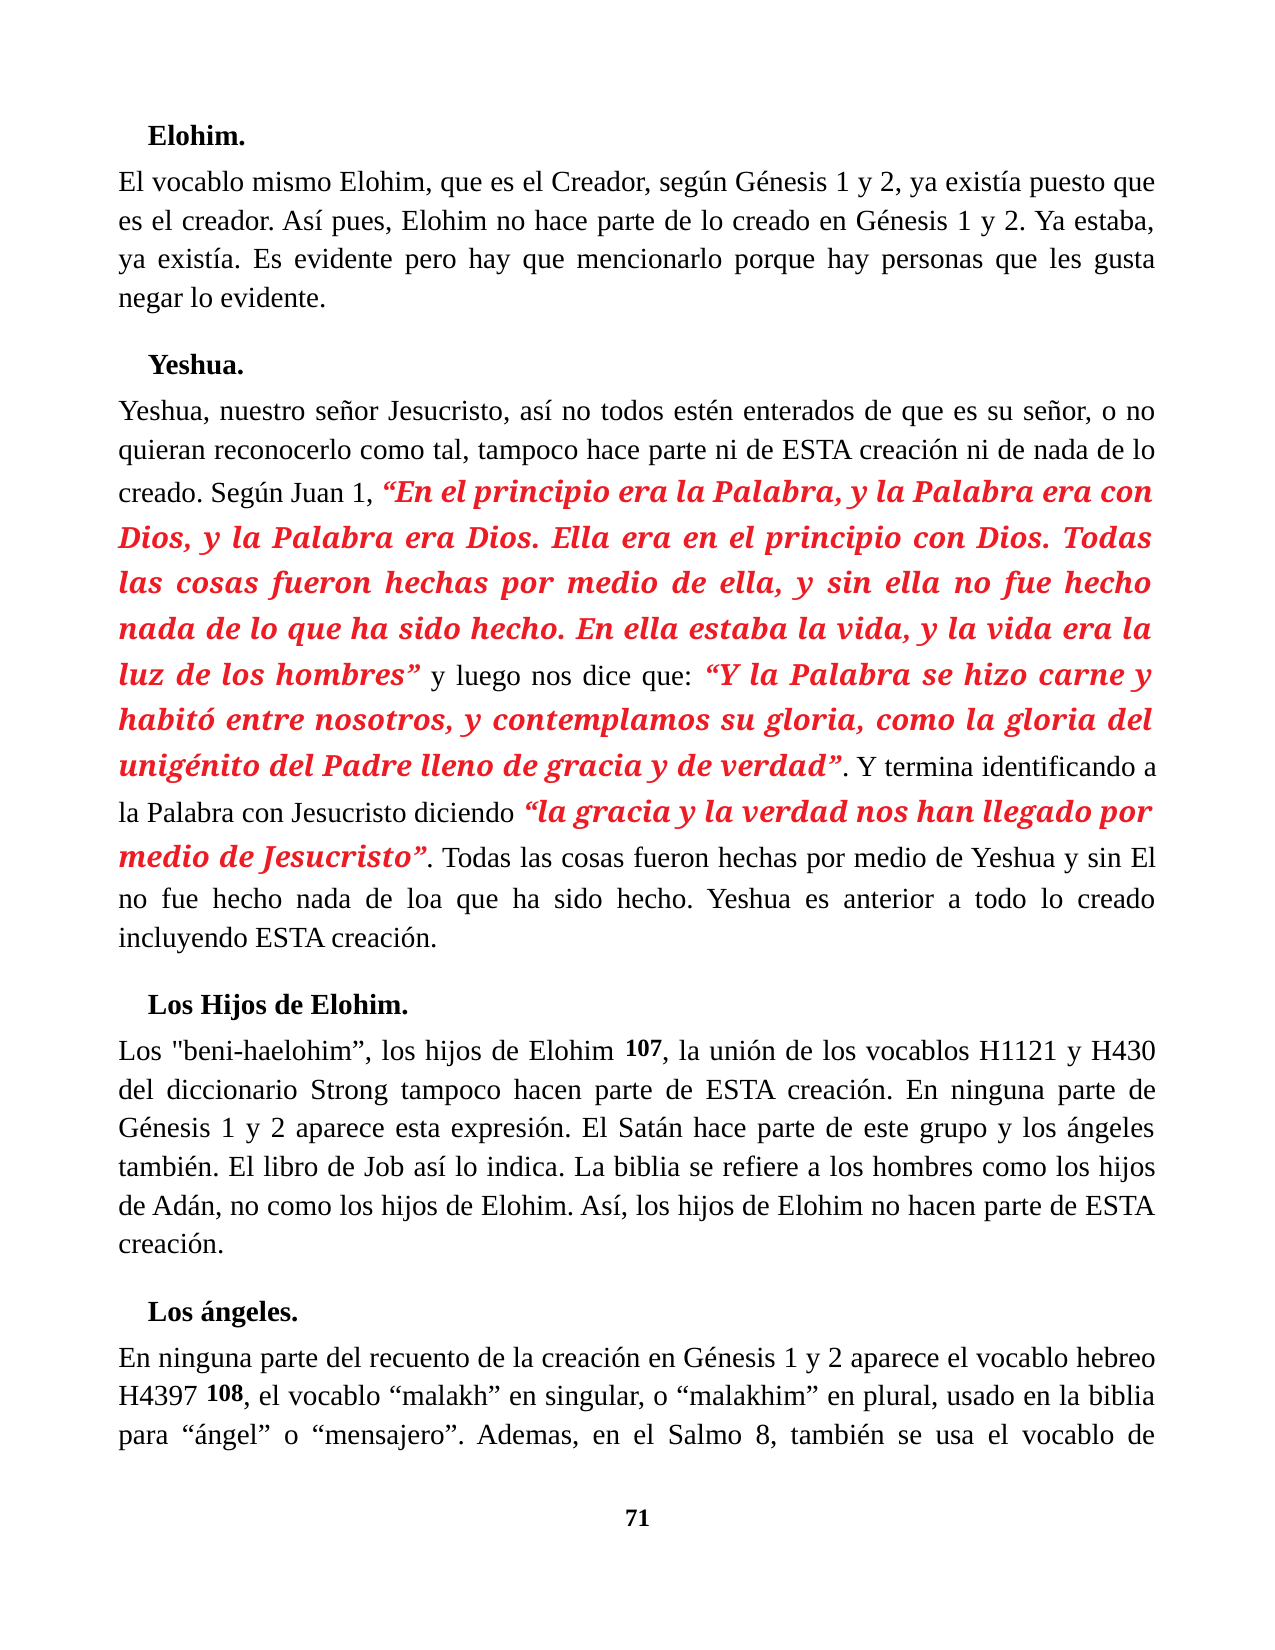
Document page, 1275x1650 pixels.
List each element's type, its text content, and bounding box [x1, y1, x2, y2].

subtitle Elohim. [148, 118, 1157, 152]
subtitle Los Hijos de Elohim. [148, 987, 1157, 1021]
subtitle Los ángeles. [148, 1294, 1157, 1327]
text Los "beni-haelohim”, los hijos de Elohim , la unión de los vocablos H1121 y H430 del diccionario Strong tampoco hacen parte de ESTA creación. En ninguna parte de Génesis 1 y 2 aparece esta expresión. El Satán hace parte de este grupo y los ángeles también. El libro de Job así lo indica. La biblia se refiere a los hombres como los hijos de Adán, no como los hijos de Elohim. Así, los hijos de Elohim no hacen parte de ESTA creación. [118, 1033, 1157, 1260]
subtitle Yeshua. [148, 347, 1157, 381]
text En ninguna parte del recuento de la creación en Génesis 1 y 2 aparece el vocablo hebreo H4397 , el vocablo “malakh” en singular, o “malakhim” en plural, usado en la biblia para “ángel” o “mensajero”. Ademas, en el Salmo 8, también se usa el vocablo de [118, 1340, 1157, 1451]
text Yeshua, nuestro señor Jesucristo, así no todos estén enterados de que es su señor, o no quieran reconocerlo como tal, tampoco hace parte ni de ESTA creación ni de nada de lo creado. Según Juan 1, “En el principio era la Palabra, y la Palabra era con Dios, y la Palabra era Dios. Ella era en el principio con Dios. Todas las cosas fueron hechas por medio de ella, y sin ella no fue hecho nada de lo que ha sido hecho. En ella estaba la vida, y la vida era la luz de los hombres” y luego nos dice que: “Y la Palabra se hizo carne y habitó entre nosotros, y contemplamos su gloria, como la gloria del unigénito del Padre lleno de gracia y de verdad”. Y termina identificando a la Palabra con Jesucristo diciendo “la gracia y la verdad nos han llegado por medio de Jesucristo”. Todas las cosas fueron hechas por medio de Yeshua y sin El no fue hecho nada de loa que ha sido hecho. Yeshua es anterior a todo lo creado incluyendo ESTA creación. [118, 393, 1157, 953]
text El vocablo mismo Elohim, que es el Creador, según Génesis 1 y 2, ya existía puesto que es el creador. Así pues, Elohim no hace parte de lo creado en Génesis 1 y 2. Ya estaba, ya existía. Es evidente pero hay que mencionarlo porque hay personas que les gusta negar lo evidente. [118, 164, 1157, 313]
